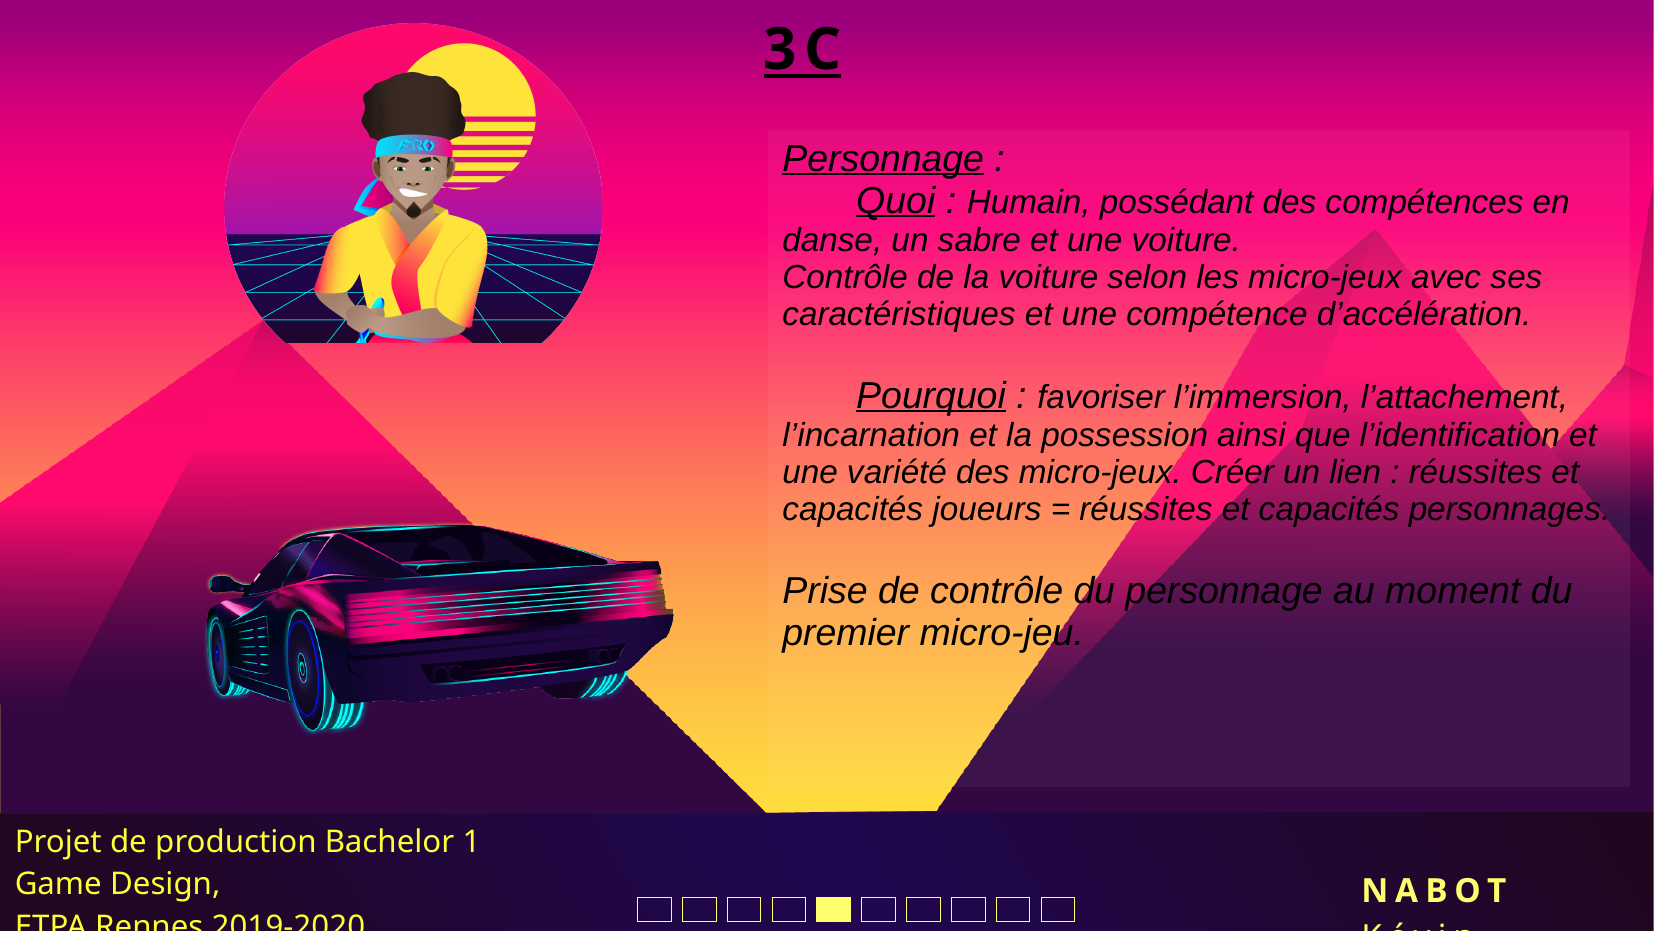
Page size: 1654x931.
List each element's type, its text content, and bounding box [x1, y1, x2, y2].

text_box [816, 897, 851, 922]
text_box Personnage : Quoi : Humain, possédant des compétences en danse, un sabre et une voiture. Contrôle de la voiture selon les micro-jeux avec ses caractéristiques et une compétence d’accélération. Pourquoi : favoriser l’immersion, l’attachement, l’incarnation et la possession ainsi que l’identification et une variété des micro-jeux. Créer un lien : réussites et capacités joueurs = réussites et capacités personnages. Prise de contrôle du personnage au moment du premier micro-jeu. [767, 129, 1630, 787]
text_box Projet de production Bachelor 1 Game Design, ETPA Rennes 2019-2020 [0, 811, 532, 931]
picture [0, 0, 1654, 931]
text_box 3C [749, 0, 905, 112]
text_box NABOT Kévin [1346, 860, 1654, 931]
